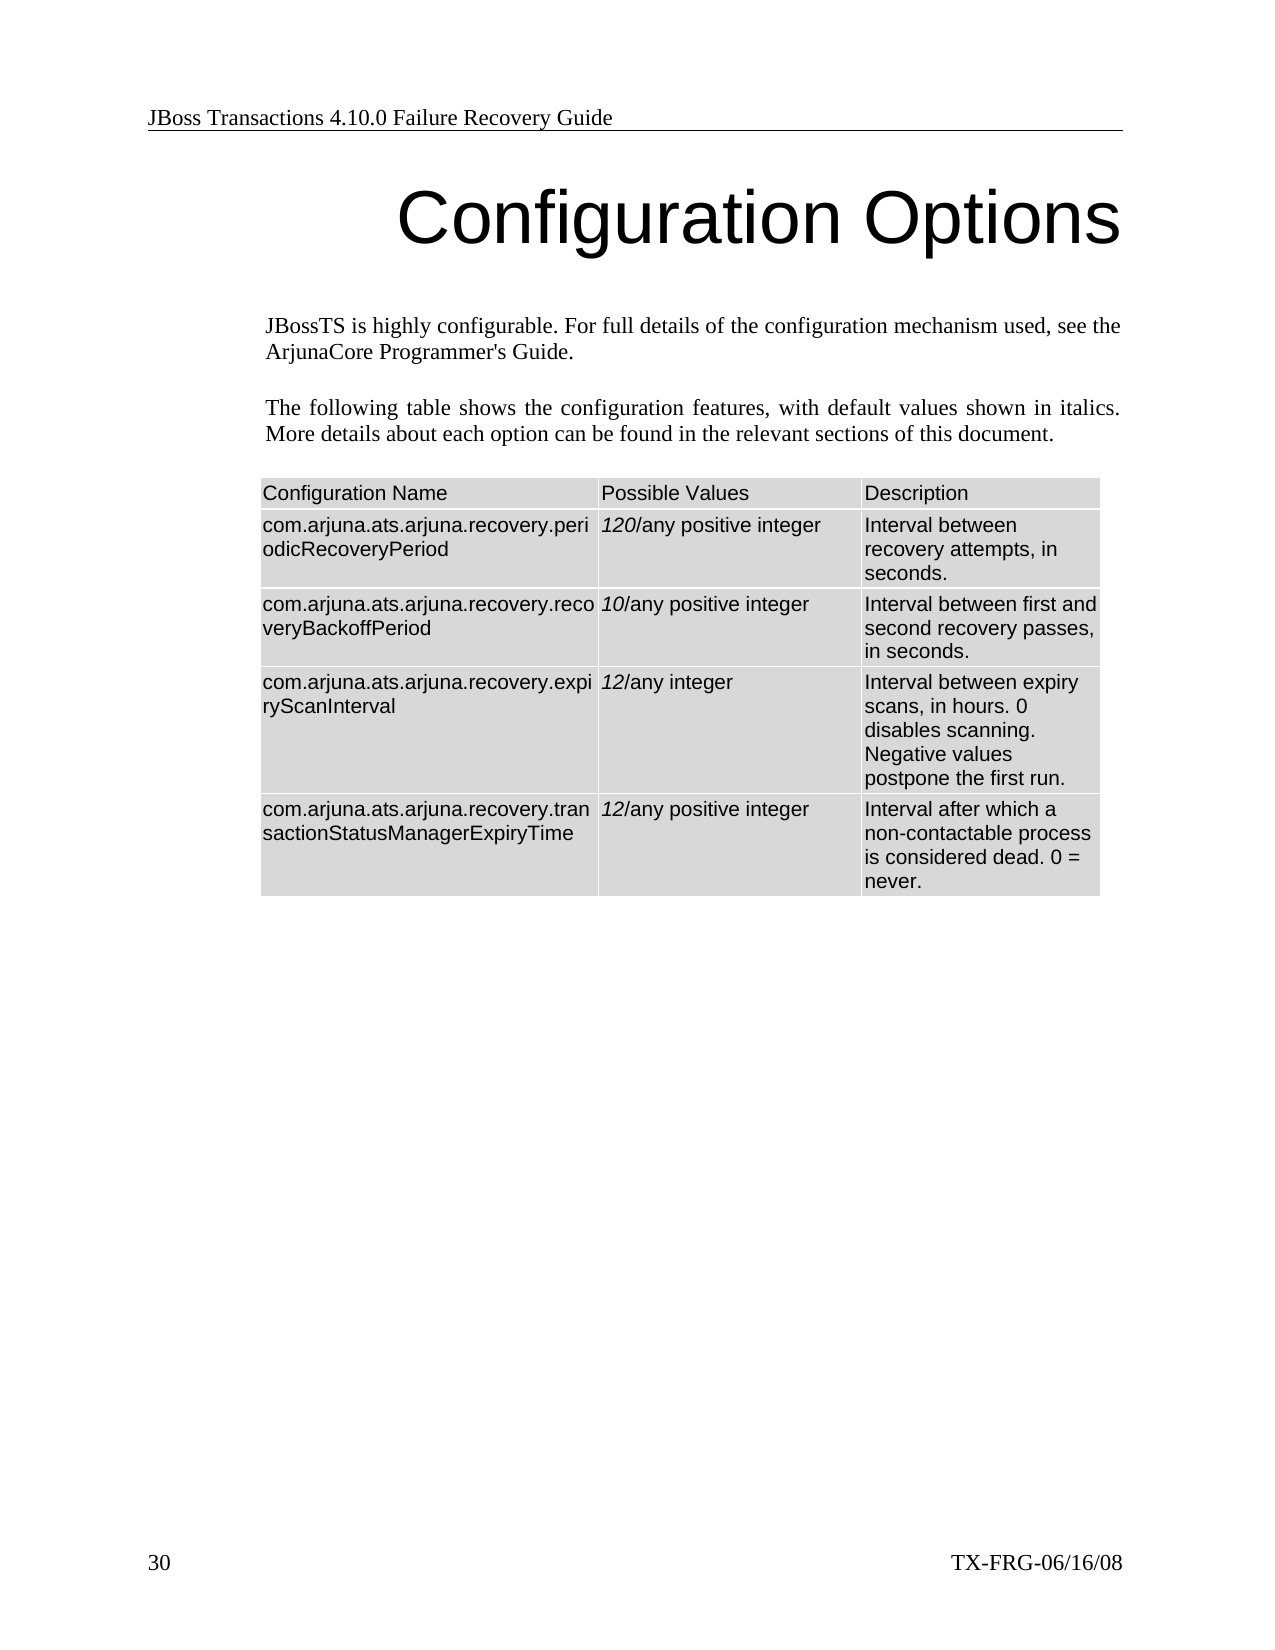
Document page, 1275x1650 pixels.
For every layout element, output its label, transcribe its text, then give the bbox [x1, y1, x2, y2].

table_cell 120/any positive integer [599, 510, 861, 587]
table_cell com.arjuna.ats.arjuna.recovery.transactionStatusManagerExpiryTime [261, 794, 598, 896]
table_cell com.arjuna.ats.arjuna.recovery.periodicRecoveryPeriod [261, 510, 598, 587]
table_header Configuration Name [261, 478, 598, 508]
table_cell com.arjuna.ats.arjuna.recovery.recoveryBackoffPeriod [261, 589, 598, 666]
table_header Description [862, 478, 1100, 508]
text The following table shows the configuration features, with default values shown in italics. More details about each option can be found in the relevant sections of this document. [265, 394, 1122, 447]
table_cell Interval between expiry scans, in hours. 0 disables scanning. Negative values postpone the first run. [862, 667, 1100, 793]
table_cell Interval between first and second recovery passes, in seconds. [862, 589, 1100, 666]
table_header Possible Values [599, 478, 861, 508]
table_cell com.arjuna.ats.arjuna.recovery.expiryScanInterval [261, 667, 598, 793]
table_cell Interval between recovery attempts, in seconds. [862, 510, 1100, 587]
title Configuration Options [153, 173, 1122, 259]
table_cell 12/any integer [599, 667, 861, 793]
table_cell 10/any positive integer [599, 589, 861, 666]
table_cell 12/any positive integer [599, 794, 861, 896]
text JBossTS is highly configurable. For full details of the configuration mechanism used, see the ArjunaCore Programmer's Guide. [265, 312, 1122, 365]
table_cell Interval after which a non-contactable process is considered dead. 0 = never. [862, 794, 1100, 896]
